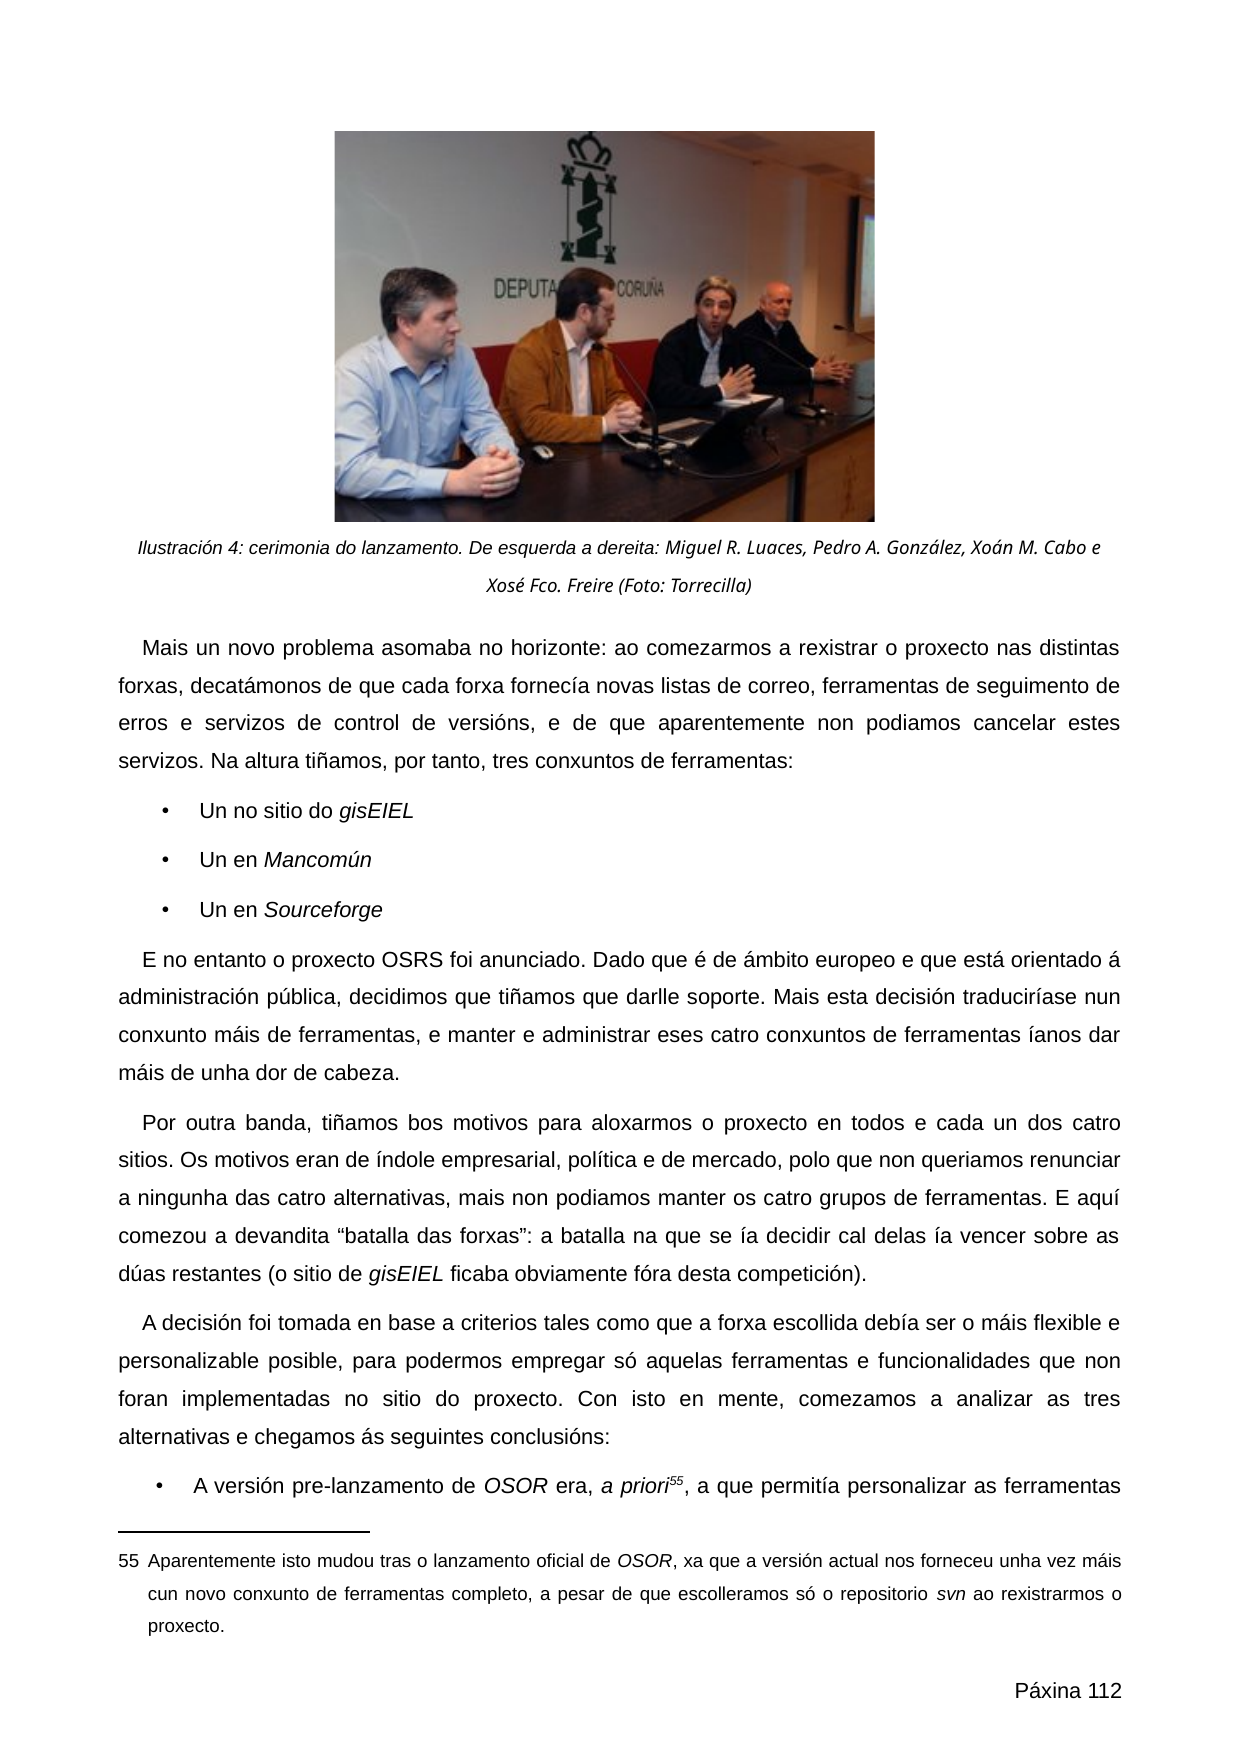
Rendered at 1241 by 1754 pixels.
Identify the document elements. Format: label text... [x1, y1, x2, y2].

text Por outra banda, tiñamos bos motivos para aloxarmos o proxecto en todos e cada un dos catro sitios. Os motivos eran de índole empresarial, política e de mercado, polo que non queriamos renunciar a ningunha das catro alternativas, mais non podiamos manter os catro grupos de ferramentas. E aquí comezou a devandita “batalla das forxas”: a batalla na que se ía decidir cal delas ía vencer sobre as dúas restantes (o sitio de gisEIEL ficaba obviamente fóra desta competición). [118, 1109, 1122, 1286]
picture [334, 131, 875, 522]
text Mais un novo problema asomaba no horizonte: ao comezarmos a rexistrar o proxecto nas distintas forxas, decatámonos de que cada forxa fornecía novas listas de correo, ferramentas de seguimento de erros e servizos de control de versións, e de que aparentemente non podiamos cancelar estes servizos. Na altura tiñamos, por tanto, tres conxuntos de ferramentas: [118, 635, 1122, 773]
list A versión pre-lanzamento de OSOR era, a priori, a que permitía personalizar as ferramentas [156, 1473, 1122, 1498]
text E no entanto o proxecto OSRS foi anunciado. Dado que é de ámbito europeo e que está orientado á administración pública, decidimos que tiñamos que darlle soporte. Mais esta decisión traduciríase nun conxunto máis de ferramentas, e manter e administrar eses catro conxuntos de ferramentas íanos dar máis de unha dor de cabeza. [118, 946, 1122, 1085]
text Ilustración 4: cerimonia do lanzamento. De esquerda a dereita: Miguel R. Luaces, Pedro A. González, Xoán M. Cabo e Xosé Fco. Freire (Foto: Torrecilla) [118, 118, 1122, 598]
text A decisión foi tomada en base a criterios tales como que a forxa escollida debía ser o máis flexible e personalizable posible, para podermos empregar só aquelas ferramentas e funcionalidades que non foran implementadas no sitio do proxecto. Con isto en mente, comezamos a analizar as tres alternativas e chegamos ás seguintes conclusións: [118, 1310, 1122, 1449]
list Un no sitio do gisEIEL [162, 798, 1122, 823]
list Aparentemente isto mudou tras o lanzamento oficial de OSOR, xa que a versión actual nos forneceu unha vez máis cun novo conxunto de ferramentas completo, a pesar de que escolleramos só o repositorio svn ao rexistrarmos o proxecto. [118, 1550, 1122, 1636]
list Un en Mancomún [162, 847, 1122, 872]
list Un en Sourceforge [162, 897, 1122, 922]
